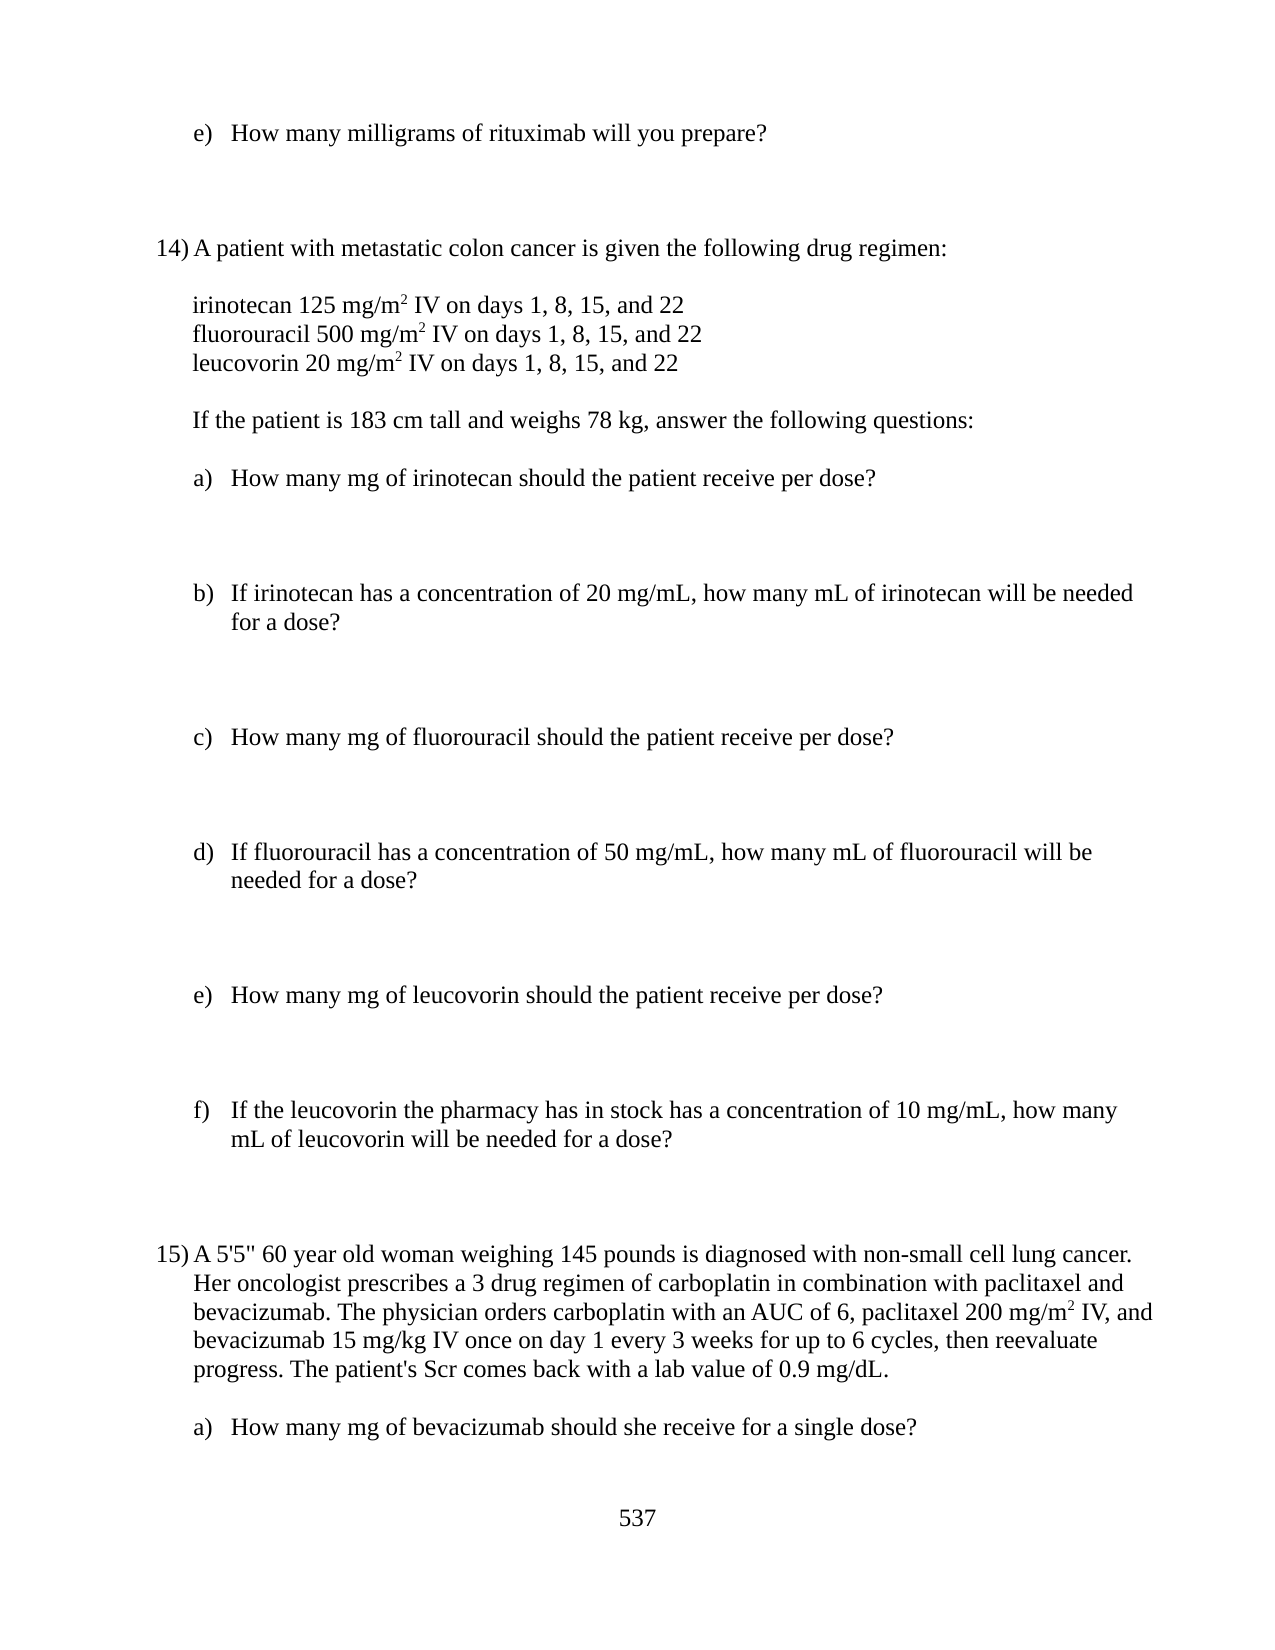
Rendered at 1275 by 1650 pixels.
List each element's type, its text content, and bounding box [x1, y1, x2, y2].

list If irinotecan has a concentration of 20 mg/mL, how many mL of irinotecan will be needed for a dose? [193, 578, 1157, 636]
list How many mg of fluorouracil should the patient receive per dose? [193, 722, 1157, 751]
list How many mg of leucovorin should the patient receive per dose? [193, 981, 1157, 1009]
text fluorouracil 500 mg/m2 IV on days 1, 8, 15, and 22 [192, 319, 1157, 348]
list A 5'5" 60 year old woman weighing 145 pounds is diagnosed with non-small cell lung cancer. Her oncologist prescribes a 3 drug regimen of carboplatin in combination with paclitaxel and bevacizumab. The physician orders carboplatin with an AUC of 6, paclitaxel 200 mg/m2 IV, and bevacizumab 15 mg/kg IV once on day 1 every 3 weeks for up to 6 cycles, then reevaluate progress. The patient's Scr comes back with a lab value of 0.9 mg/dL. [156, 1239, 1157, 1383]
list If fluorouracil has a concentration of 50 mg/mL, how many mL of fluorouracil will be needed for a dose? [193, 837, 1157, 894]
text irinotecan 125 mg/m2 IV on days 1, 8, 15, and 22 [192, 291, 1157, 319]
text leucovorin 20 mg/m2 IV on days 1, 8, 15, and 22 [192, 348, 1157, 377]
text If the patient is 183 cm tall and weighs 78 kg, answer the following questions: [192, 406, 1157, 434]
list If the leucovorin the pharmacy has in stock has a concentration of 10 mg/mL, how many mL of leucovorin will be needed for a dose? [193, 1096, 1157, 1153]
list How many mg of irinotecan should the patient receive per dose? [193, 463, 1157, 492]
list A patient with metastatic colon cancer is given the following drug regimen: [156, 233, 1157, 262]
list How many milligrams of rituximab will you prepare? [193, 118, 1157, 147]
list How many mg of bevacizumab should she receive for a single dose? [193, 1412, 1157, 1441]
